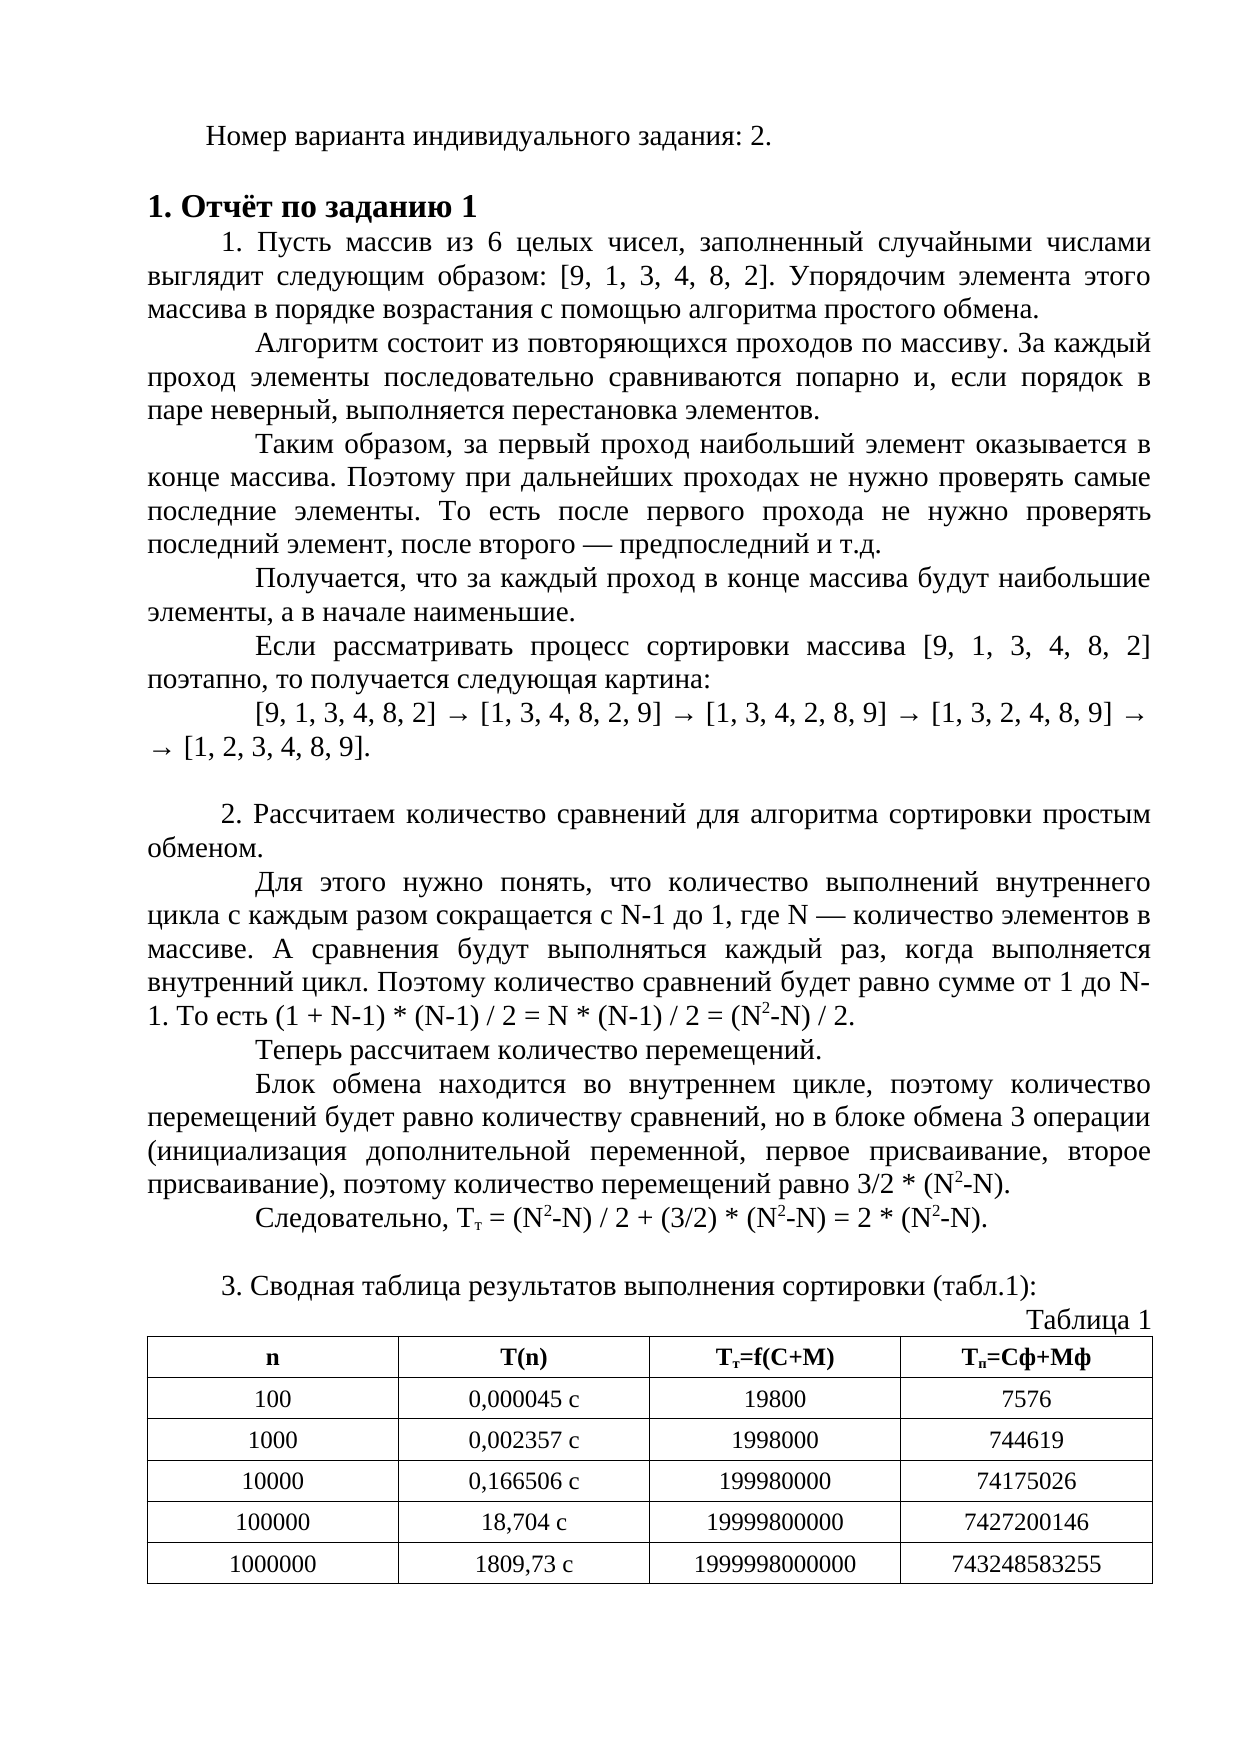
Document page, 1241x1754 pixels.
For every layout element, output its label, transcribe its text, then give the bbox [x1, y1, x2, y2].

table_cell 100000 [148, 1502, 398, 1542]
table_header Tт=f(C+M) [650, 1337, 900, 1377]
text Если рассматривать процесс сортировки массива [9, 1, 3, 4, 8, 2] поэтапно, то получается следующая картина: [147, 628, 1152, 695]
table_cell 18,704 с [399, 1502, 649, 1542]
table_cell 7576 [901, 1378, 1152, 1418]
table_cell 743248583255 [901, 1543, 1152, 1583]
text 3. Сводная таблица результатов выполнения сортировки (табл.1): [147, 1268, 1152, 1302]
text Теперь рассчитаем количество перемещений. [147, 1032, 1152, 1066]
subtitle 1. Отчёт по заданию 1 [147, 186, 1152, 224]
table_cell 1809,73 с [399, 1543, 649, 1583]
text Блок обмена находится во внутреннем цикле, поэтому количество перемещений будет равно количеству сравнений, но в блоке обмена 3 операции (инициализация дополнительной переменной, первое присваивание, второе присваивание), поэтому количество перемещений равно 3/2 * (N2-N). [147, 1066, 1152, 1200]
text Алгоритм состоит из повторяющихся проходов по массиву. За каждый проход элементы последовательно сравниваются попарно и, если порядок в паре неверный, выполняется перестановка элементов. [147, 325, 1152, 426]
table_cell 74175026 [901, 1461, 1152, 1501]
text 1. Пусть массив из 6 целых чисел, заполненный случайными числами выглядит следующим образом: [9, 1, 3, 4, 8, 2]. Упорядочим элемента этого массива в порядке возрастания с помощью алгоритма простого обмена. [147, 224, 1152, 325]
table_header T(n) [399, 1337, 649, 1377]
table_cell 1000 [148, 1419, 398, 1459]
text Номер варианта индивидуального задания: 2. [147, 118, 1152, 152]
text 2. Рассчитаем количество сравнений для алгоритма сортировки простым обменом. [147, 797, 1152, 864]
text [9, 1, 3, 4, 8, 2] → [1, 3, 4, 8, 2, 9] → [1, 3, 4, 2, 8, 9] → [1, 3, 2, 4, 8, 9] → → [1, 2, 3, 4, 8, 9]. [147, 695, 1152, 762]
table_cell 1999998000000 [650, 1543, 900, 1583]
table_cell 0,000045 с [399, 1378, 649, 1418]
text Следовательно, Tт = (N2-N) / 2 + (3/2) * (N2-N) = 2 * (N2-N). [147, 1200, 1152, 1234]
table_cell 1000000 [148, 1543, 398, 1583]
table_cell 0,002357 с [399, 1419, 649, 1459]
table_cell 19800 [650, 1378, 900, 1418]
table_cell 7427200146 [901, 1502, 1152, 1542]
text Для этого нужно понять, что количество выполнений внутреннего цикла с каждым разом сокращается с N-1 до 1, где N — количество элементов в массиве. А сравнения будут выполняться каждый раз, когда выполняется внутренний цикл. Поэтому количество сравнений будет равно сумме от 1 до N-1. То есть (1 + N-1) * (N-1) / 2 = N * (N-1) / 2 = (N2-N) / 2. [147, 864, 1152, 1032]
table_cell 1998000 [650, 1419, 900, 1459]
table_cell 199980000 [650, 1461, 900, 1501]
table_header n [148, 1337, 398, 1377]
table_cell 744619 [901, 1419, 1152, 1459]
table_cell 19999800000 [650, 1502, 900, 1542]
text Таблица 1 [147, 1302, 1152, 1335]
text Таким образом, за первый проход наибольший элемент оказывается в конце массива. Поэтому при дальнейших проходах не нужно проверять самые последние элементы. То есть после первого прохода не нужно проверять последний элемент, после второго — предпоследний и т.д. [147, 426, 1152, 560]
text Получается, что за каждый проход в конце массива будут наибольшие элементы, а в начале наименьшие. [147, 561, 1152, 628]
table_header Tп=Cф+Мф [901, 1337, 1152, 1377]
table_cell 10000 [148, 1461, 398, 1501]
table_cell 100 [148, 1378, 398, 1418]
table_cell 0,166506 с [399, 1461, 649, 1501]
